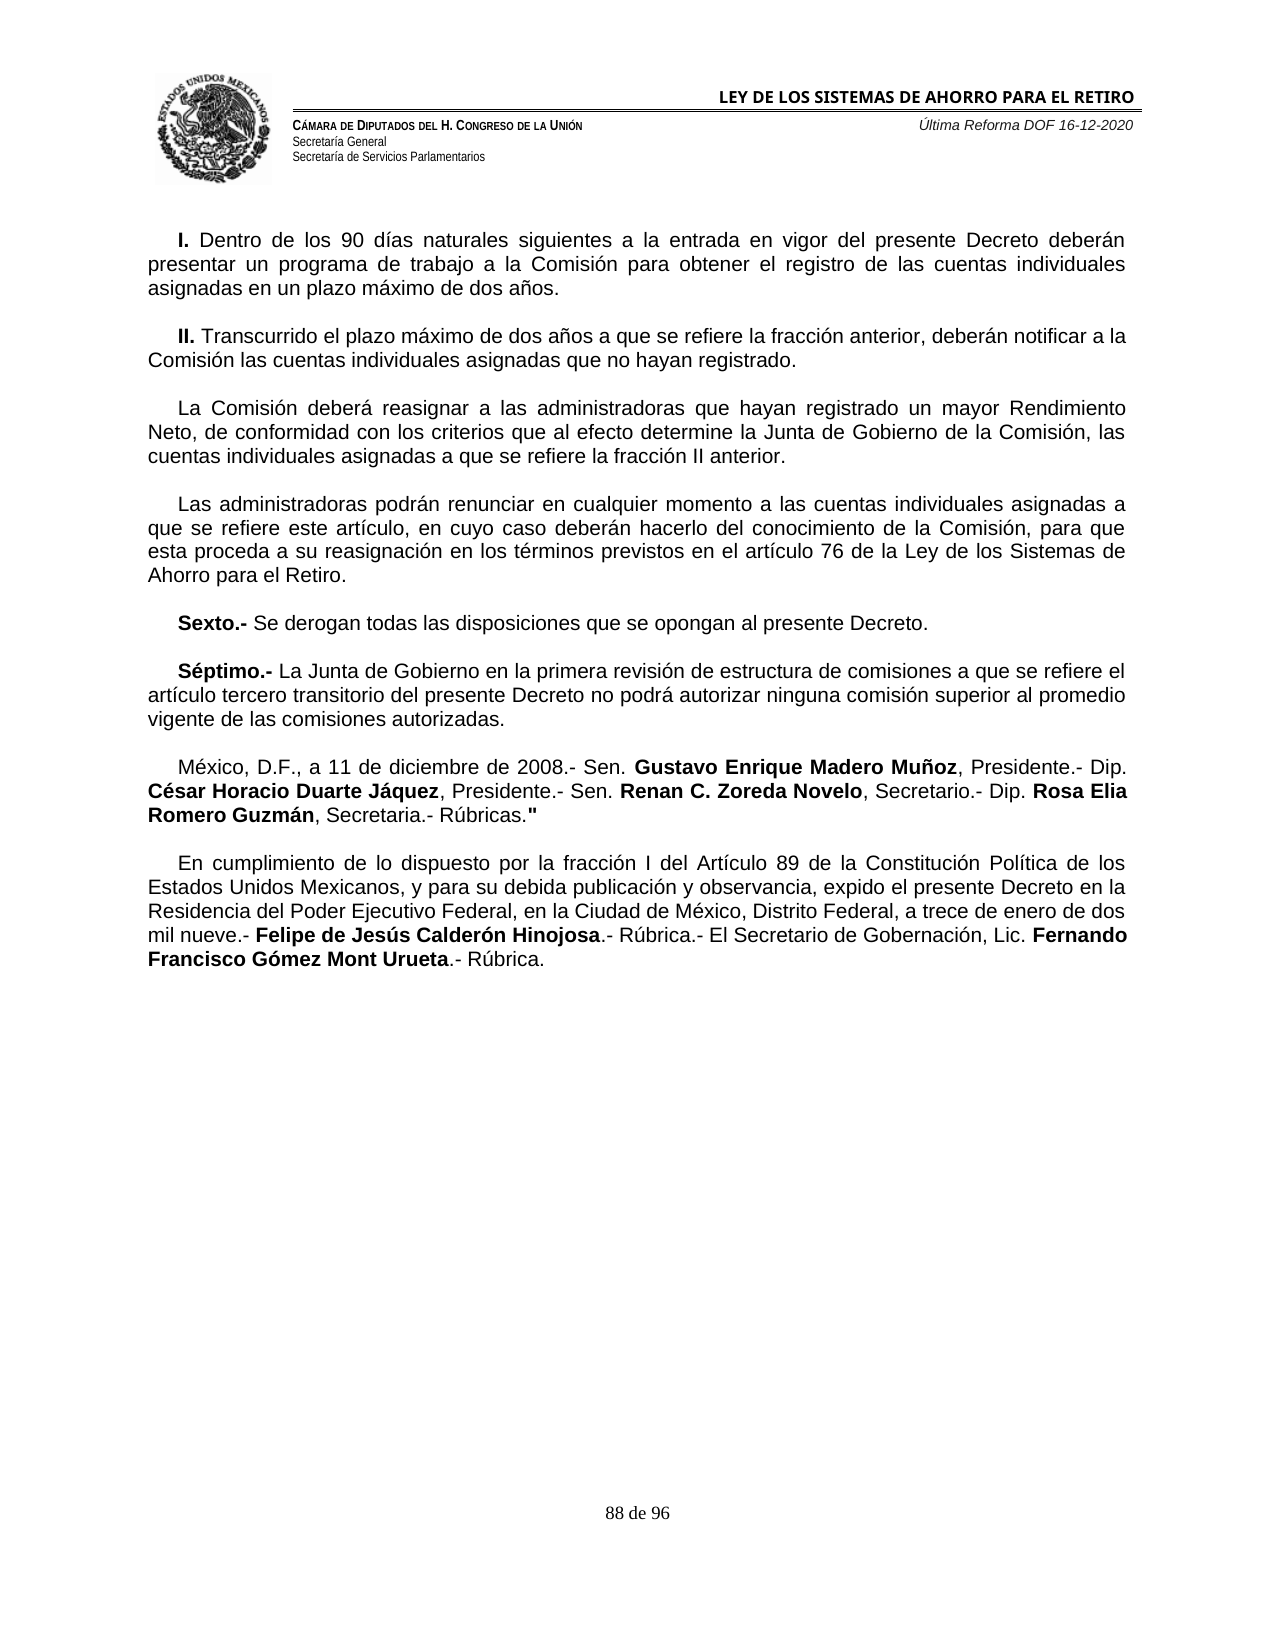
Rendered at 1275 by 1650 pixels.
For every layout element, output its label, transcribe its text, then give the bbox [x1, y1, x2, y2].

text Séptimo.- La Junta de Gobierno en la primera revisión de estructura de comisiones a que se refiere el artículo tercero transitorio del presente Decreto no podrá autorizar ninguna comisión superior al promedio vigente de las comisiones autorizadas. [148, 659, 1127, 731]
text La Comisión deberá reasignar a las administradoras que hayan registrado un mayor Rendimiento Neto, de conformidad con los criterios que al efecto determine la Junta de Gobierno de la Comisión, las cuentas individuales asignadas a que se refiere la fracción II anterior. [148, 396, 1127, 467]
text En cumplimiento de lo dispuesto por la fracción I del Artículo 89 de la Constitución Política de los Estados Unidos Mexicanos, y para su debida publicación y observancia, expido el presente Decreto en la Residencia del Poder Ejecutivo Federal, en la Ciudad de México, Distrito Federal, a trece de enero de dos mil nueve.- Felipe de Jesús Calderón Hinojosa.- Rúbrica.- El Secretario de Gobernación, Lic. Fernando Francisco Gómez Mont Urueta.- Rúbrica. [148, 851, 1127, 971]
text II. Transcurrido el plazo máximo de dos años a que se refiere la fracción anterior, deberán notificar a la Comisión las cuentas individuales asignadas que no hayan registrado. [148, 324, 1127, 372]
text México, D.F., a 11 de diciembre de 2008.- Sen. Gustavo Enrique Madero Muñoz, Presidente.- Dip. César Horacio Duarte Jáquez, Presidente.- Sen. Renan C. Zoreda Novelo, Secretario.- Dip. Rosa Elia Romero Guzmán, Secretaria.- Rúbricas." [148, 755, 1127, 827]
text I. Dentro de los 90 días naturales siguientes a la entrada en vigor del presente Decreto deberán presentar un programa de trabajo a la Comisión para obtener el registro de las cuentas individuales asignadas en un plazo máximo de dos años. [148, 228, 1127, 300]
text Las administradoras podrán renunciar en cualquier momento a las cuentas individuales asignadas a que se refiere este artículo, en cuyo caso deberán hacerlo del conocimiento de la Comisión, para que esta proceda a su reasignación en los términos previstos en el artículo 76 de la Ley de los Sistemas de Ahorro para el Retiro. [148, 491, 1127, 587]
text Sexto.- Se derogan todas las disposiciones que se opongan al presente Decreto. [148, 611, 1127, 635]
